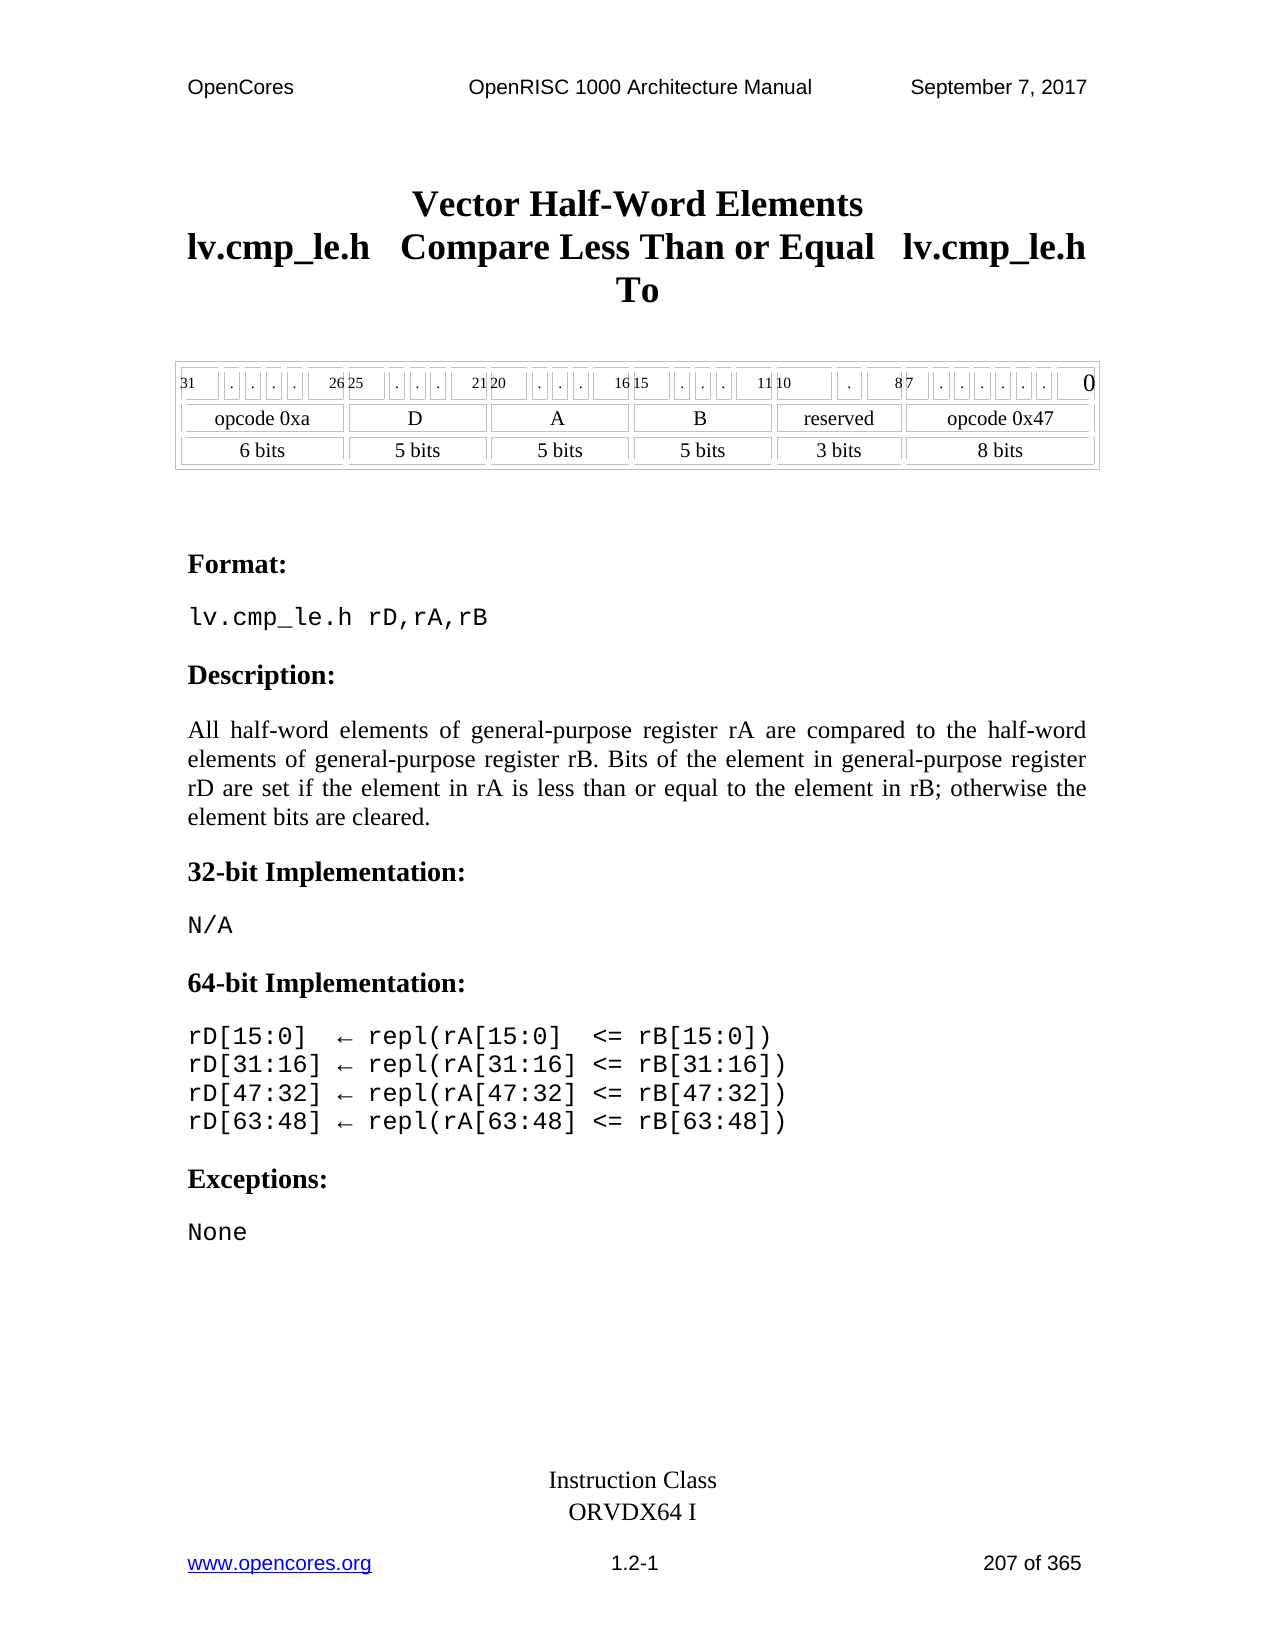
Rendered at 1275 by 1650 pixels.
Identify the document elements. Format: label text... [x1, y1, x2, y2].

text 32-bit Implementation: [187, 855, 1087, 888]
text None [187, 1219, 1087, 1247]
text All half-word elements of general-purpose register rA are compared to the half-word elements of general-purpose register rB. Bits of the element in general-purpose register rD are set if the element in rA is less than or equal to the element in rB; otherwise the element bits are cleared. [187, 715, 1087, 830]
text Description: [187, 658, 1087, 690]
text N/A [187, 913, 1087, 941]
text Exceptions: [187, 1162, 1087, 1194]
text 64-bit Implementation: [187, 966, 1087, 998]
text rD[15:0] ← repl(rA[15:0] <= rB[15:0]) rD[31:16] ← repl(rA[31:16] <= rB[31:16]) rD[47:32] ← repl(rA[47:32] <= rB[47:32]) rD[63:48] ← repl(rA[63:48] <= rB[63:48]) [187, 1023, 1087, 1137]
text lv.cmp_le.h rD,rA,rB [187, 604, 1087, 633]
text Format: [187, 547, 1087, 579]
